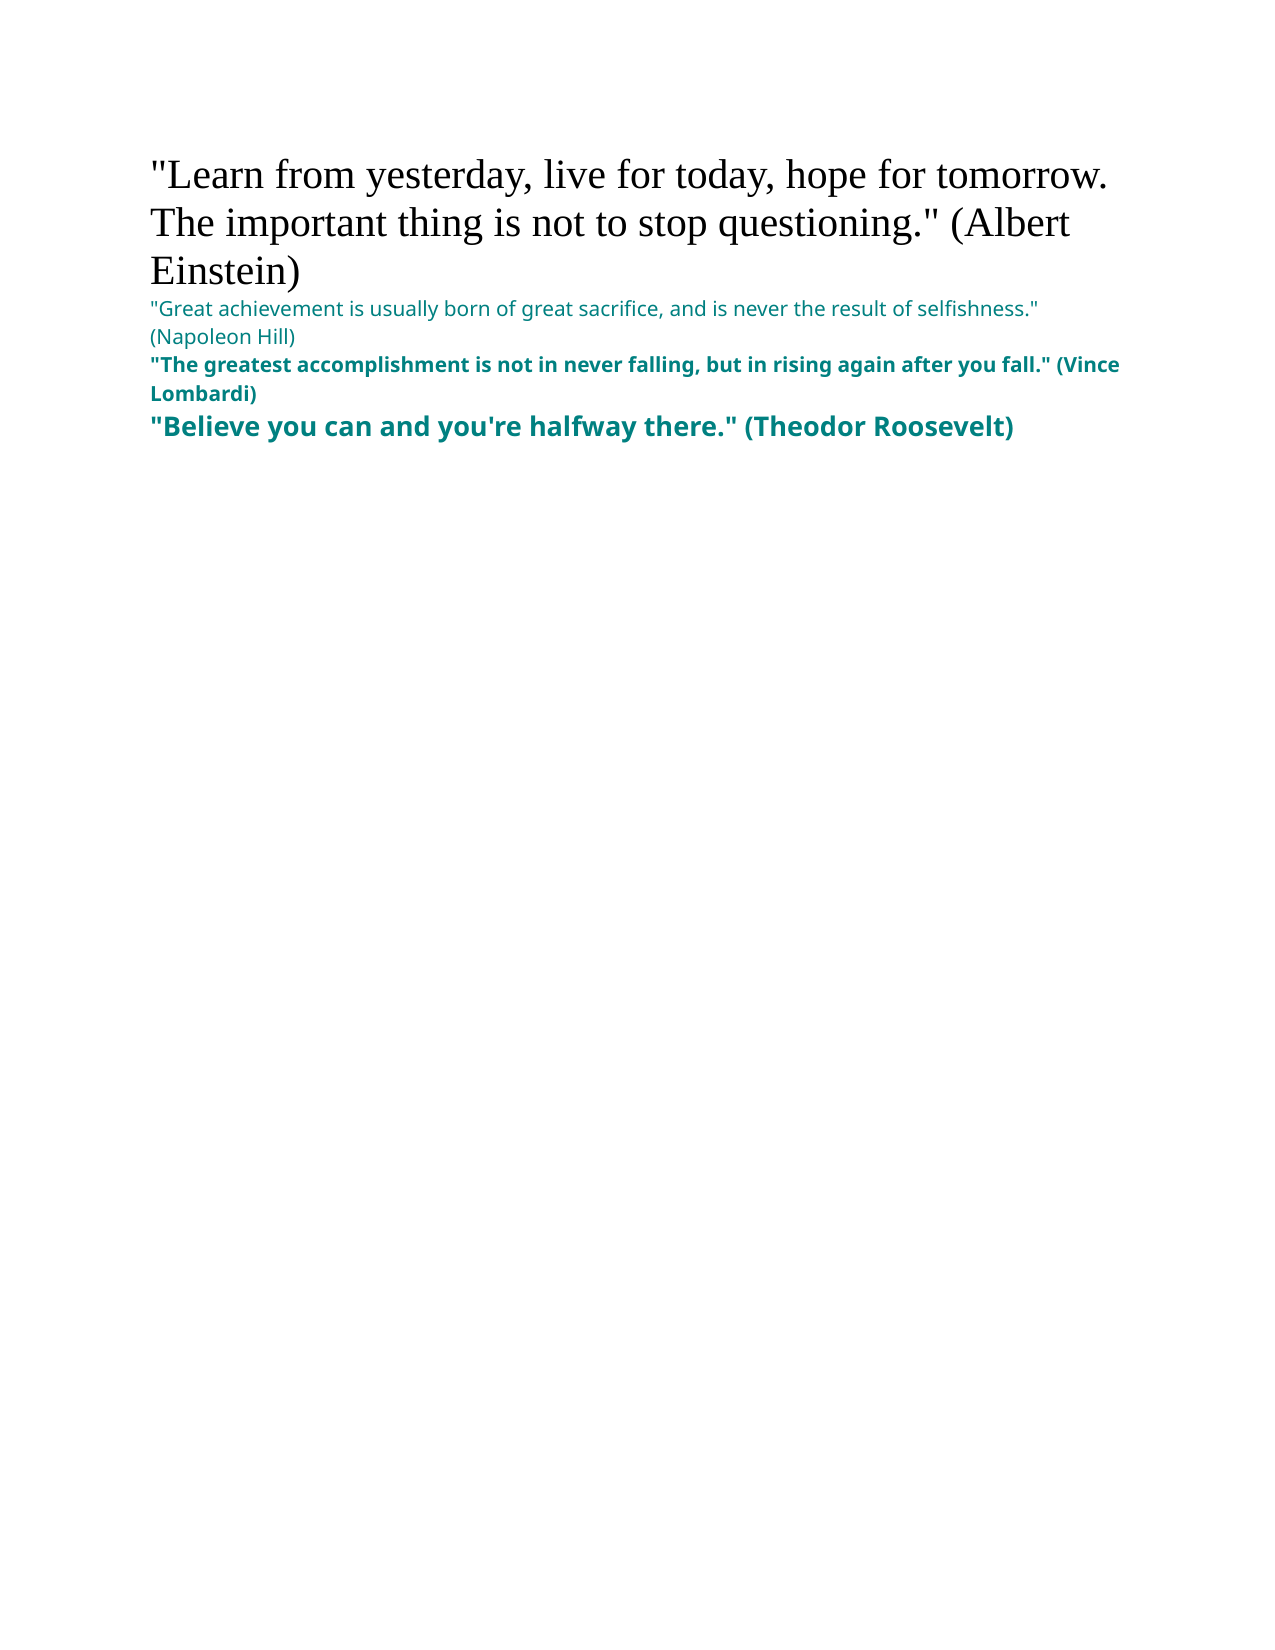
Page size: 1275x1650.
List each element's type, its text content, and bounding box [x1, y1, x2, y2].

text "Learn from yesterday, live for today, hope for tomorrow. The important thing is not to stop questioning." (Albert Einstein) [150, 150, 1125, 294]
text "Great achievement is usually born of great sacrifice, and is never the result of selfishness." (Napoleon Hill) [150, 294, 1125, 351]
text "Believe you can and you're halfway there." (Theodor Roosevelt) [150, 407, 1125, 444]
text "The greatest accomplishment is not in never falling, but in rising again after you fall." (Vince Lombardi) [150, 351, 1125, 407]
